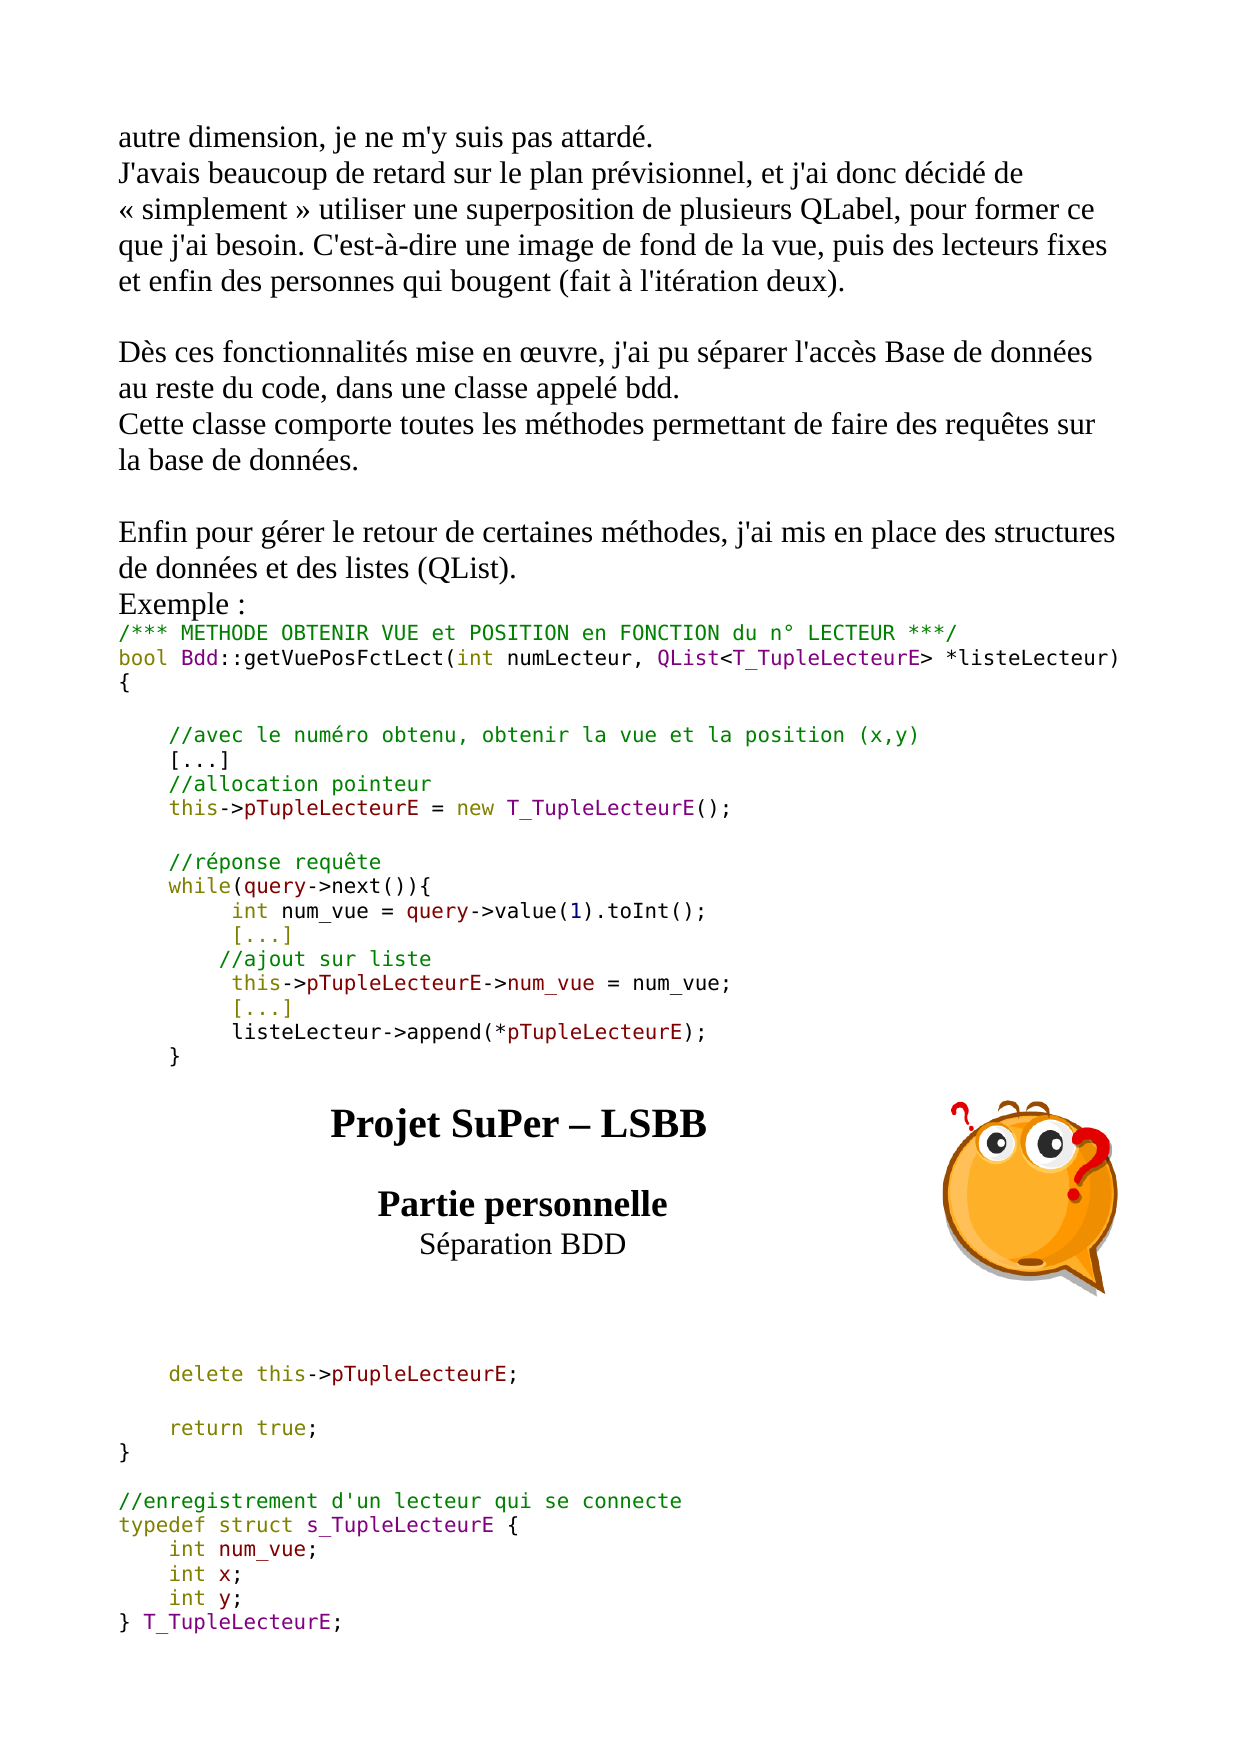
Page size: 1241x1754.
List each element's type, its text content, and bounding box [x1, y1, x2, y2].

text } [118, 1044, 1122, 1068]
text Cette classe comporte toutes les méthodes permettant de faire des requêtes sur la base de données. [118, 406, 1122, 477]
text Séparation BDD [118, 1225, 927, 1261]
text Dès ces fonctionnalités mise en œuvre, j'ai pu séparer l'accès Base de données au reste du code, dans une classe appelé bdd. [118, 334, 1122, 406]
text Exemple : [118, 585, 1122, 621]
text delete this->pTupleLecteurE; [118, 1362, 1122, 1387]
text return true; [118, 1416, 1122, 1440]
text /*** METHODE OBTENIR VUE et POSITION en FONCTION du n° LECTEUR ***/ [118, 621, 1122, 646]
text typedef struct s_TupleLecteurE { [118, 1513, 1122, 1537]
text //enregistrement d'un lecteur qui se connecte [118, 1489, 1122, 1513]
text //ajout sur liste [118, 947, 1122, 971]
text while(query->next()){ [118, 874, 1122, 899]
text [...] [118, 748, 1122, 772]
picture [927, 1099, 1123, 1297]
text listeLecteur->append(*pTupleLecteurE); [118, 1020, 1122, 1044]
text int num_vue; [118, 1537, 1122, 1562]
text //allocation pointeur [118, 772, 1122, 796]
text int y; [118, 1586, 1122, 1610]
text Partie personnelle [118, 1182, 927, 1225]
text [...] [118, 923, 1122, 947]
text int x; [118, 1562, 1122, 1586]
text this->pTupleLecteurE->num_vue = num_vue; [118, 971, 1122, 996]
text //avec le numéro obtenu, obtenir la vue et la position (x,y) [118, 723, 1122, 748]
text } T_TupleLecteurE; [118, 1610, 1122, 1634]
text //réponse requête [118, 850, 1122, 874]
text Enfin pour gérer le retour de certaines méthodes, j'ai mis en place des structures de données et des listes (QList). [118, 513, 1122, 585]
text autre dimension, je ne m'y suis pas attardé. [118, 118, 1122, 154]
text Projet SuPer – LSBB [118, 1098, 1122, 1146]
text [...] [118, 996, 1122, 1020]
text bool Bdd::getVuePosFctLect(int numLecteur, QList<T_TupleLecteurE> *listeLecteur){ [118, 646, 1122, 694]
text J'avais beaucoup de retard sur le plan prévisionnel, et j'ai donc décidé de « simplement » utiliser une superposition de plusieurs QLabel, pour former ce que j'ai besoin. C'est-à-dire une image de fond de la vue, puis des lecteurs fixes et enfin des personnes qui bougent (fait à l'itération deux). [118, 154, 1122, 298]
text int num_vue = query->value(1).toInt(); [118, 899, 1122, 923]
text } [118, 1440, 1122, 1464]
text this->pTupleLecteurE = new T_TupleLecteurE(); [118, 796, 1122, 821]
